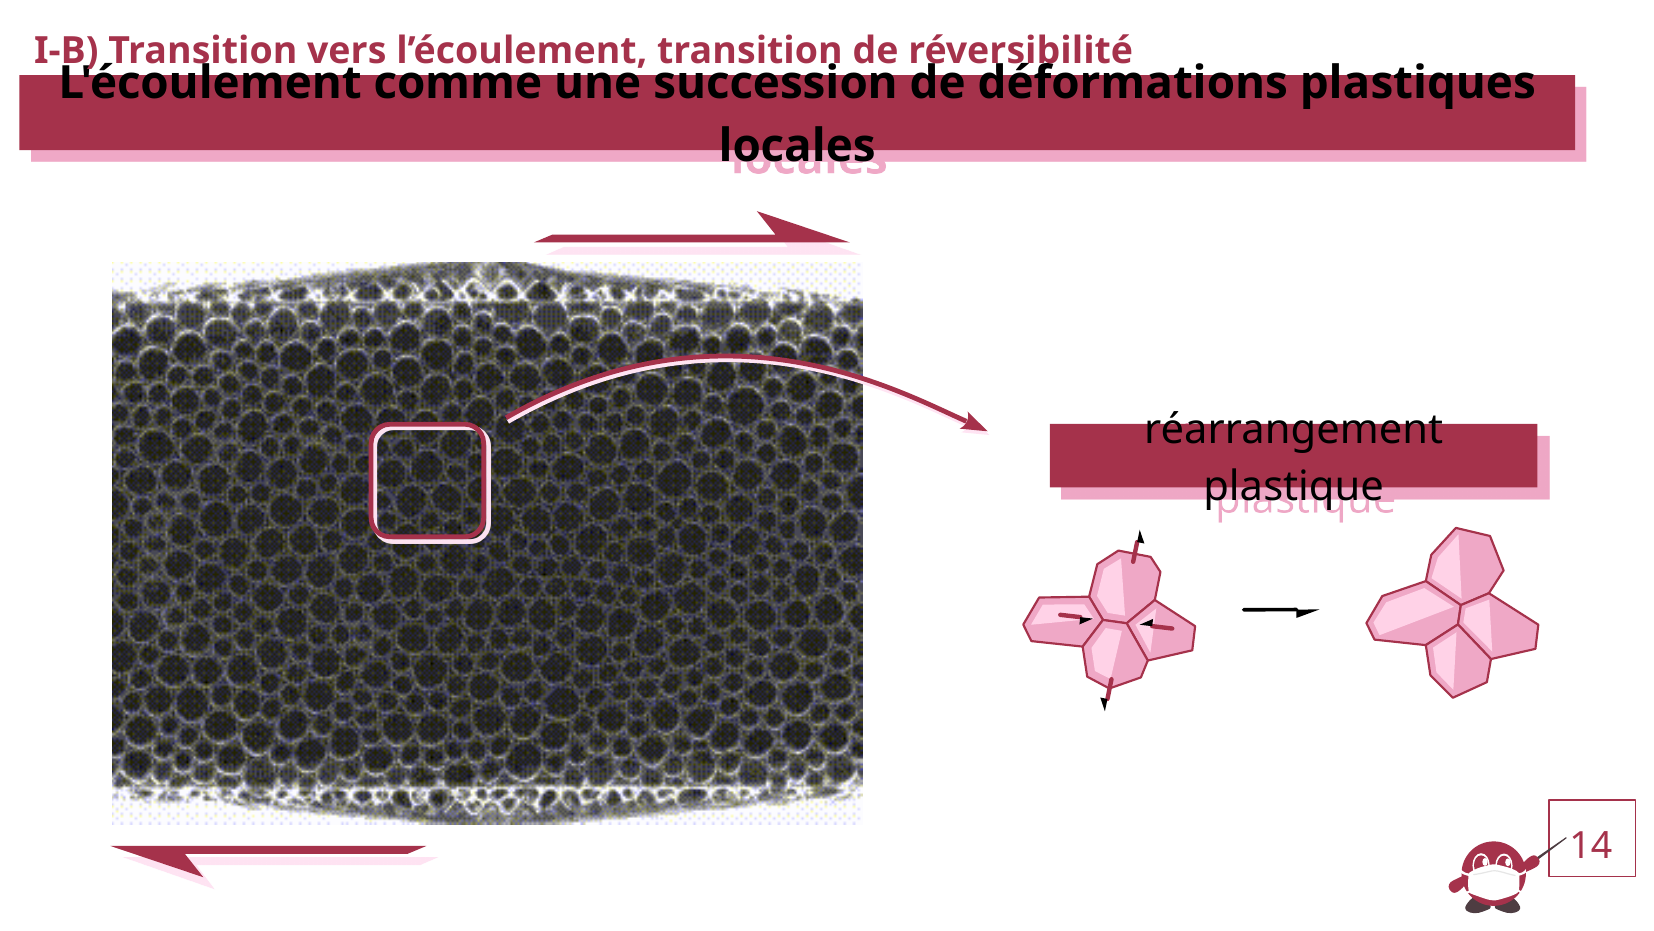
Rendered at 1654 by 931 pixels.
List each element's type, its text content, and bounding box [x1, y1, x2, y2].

text_box L'écoulement comme une succession de déformations plastiques locales [19, 75, 1576, 151]
text_box [533, 211, 850, 243]
picture [1448, 799, 1637, 914]
text_box I-B) Transition vers l’écoulement, transition de réversibilité [19, 16, 1036, 76]
text_box réarrangement plastique [1049, 423, 1538, 488]
text_box [110, 845, 427, 878]
text_box [1492, 811, 1654, 887]
picture [1022, 526, 1540, 715]
picture [112, 262, 863, 826]
